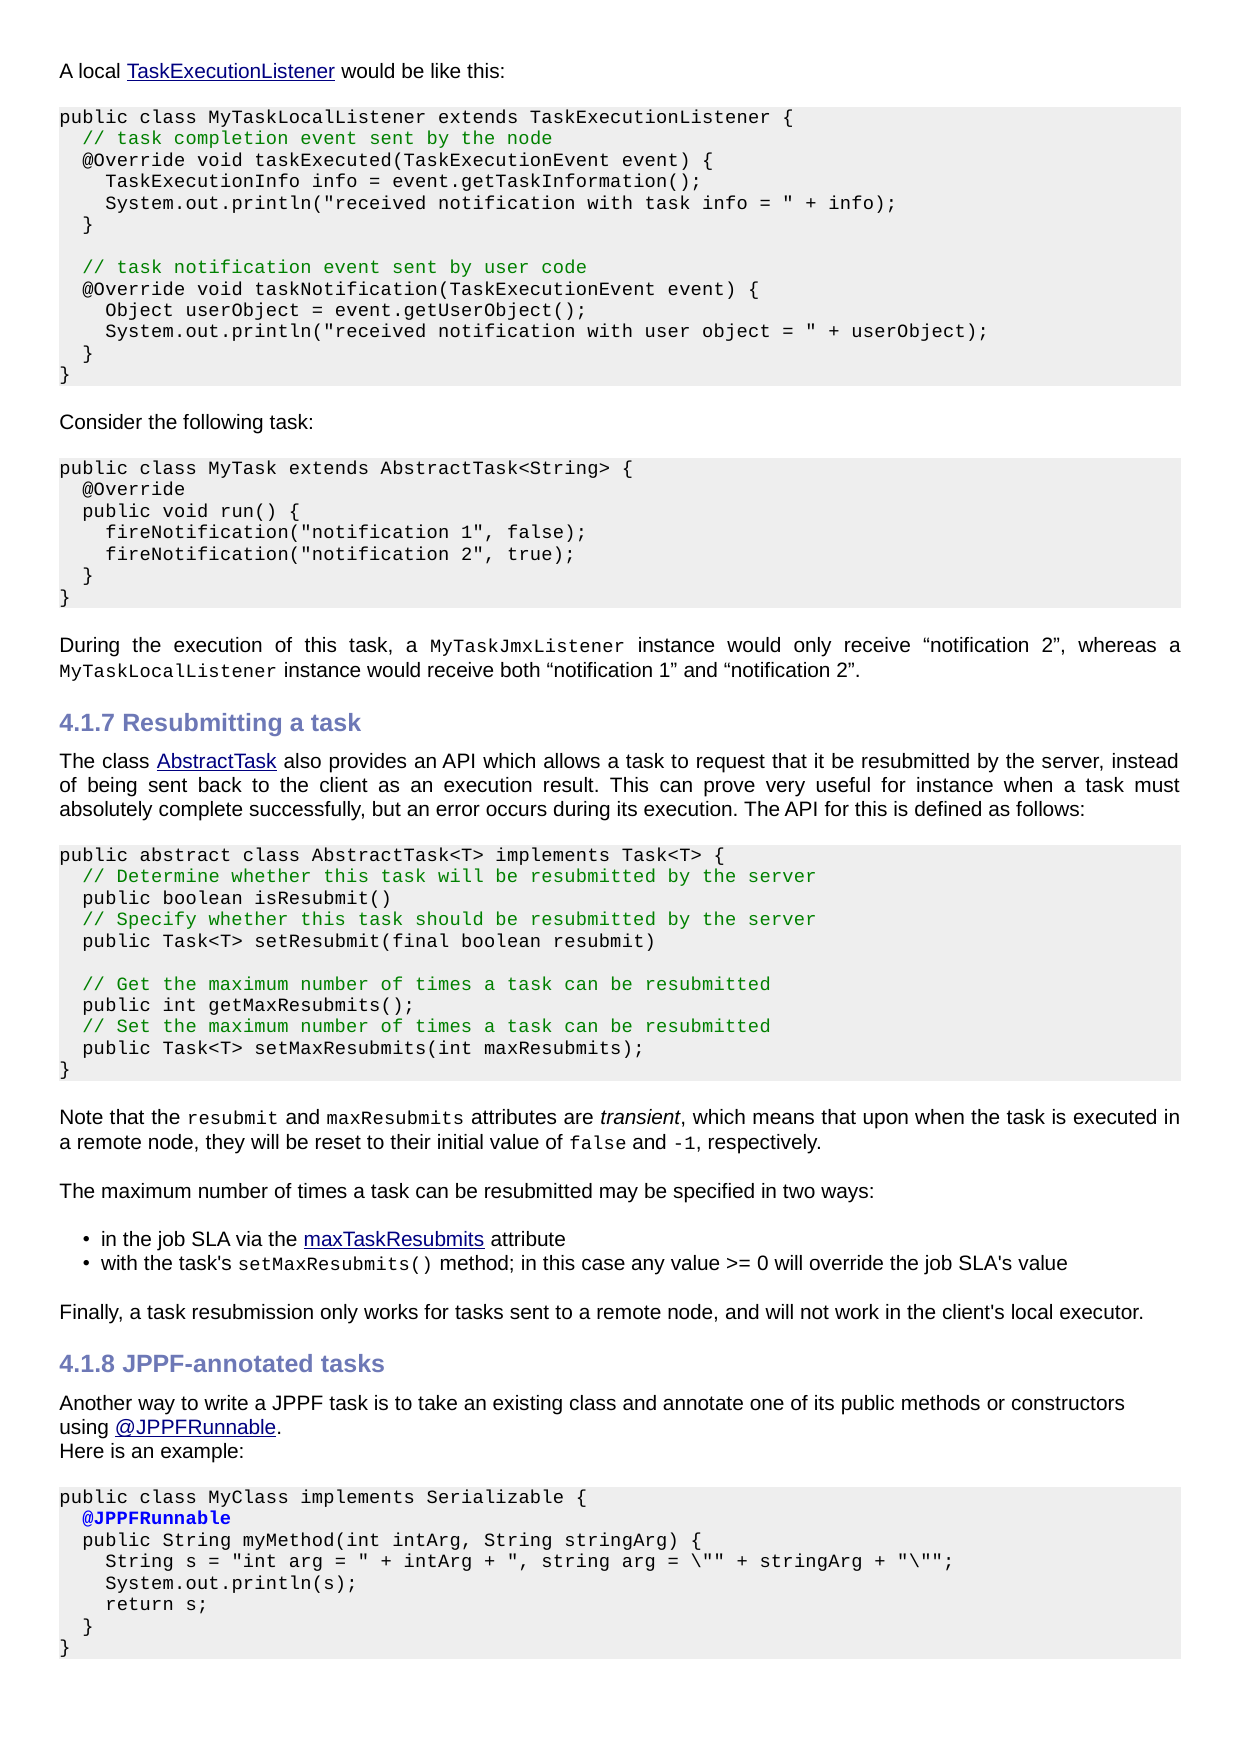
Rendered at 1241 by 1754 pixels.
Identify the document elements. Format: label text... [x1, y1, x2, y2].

text // Get the maximum number of times a task can be resubmitted [59, 974, 1181, 995]
text } [59, 566, 1181, 587]
text } [59, 1637, 1181, 1659]
text // Determine whether this task will be resubmitted by the server [59, 867, 1181, 888]
text return s; [59, 1594, 1181, 1616]
text public class MyClass implements Serializable { [59, 1487, 1181, 1509]
list with the task's setMaxResubmits() method; in this case any value >= 0 will override the job SLA's value [83, 1251, 1181, 1276]
text fireNotification("notification 1", false); [59, 523, 1181, 544]
text TaskExecutionInfo info = event.getTaskInformation(); [59, 172, 1181, 193]
text // task completion event sent by the node [59, 129, 1181, 150]
text } [59, 214, 1181, 236]
text String s = "int arg = " + intArg + ", string arg = \"" + stringArg + "\""; [59, 1552, 1181, 1573]
text } [59, 587, 1181, 608]
text @Override void taskNotification(TaskExecutionEvent event) { [59, 279, 1181, 300]
text // task notification event sent by user code [59, 257, 1181, 279]
text public Task<T> setMaxResubmits(int maxResubmits); [59, 1038, 1181, 1060]
list in the job SLA via the maxTaskResubmits attribute [83, 1227, 1181, 1251]
text The class AbstractTask also provides an API which allows a task to request that it be resubmitted by the server, instead of being sent back to the client as an execution result. This can prove very useful for instance when a task must absolutely complete successfully, but an error occurs during its execution. The API for this is defined as follows: [59, 749, 1181, 821]
text A local TaskExecutionListener would be like this: [59, 59, 1181, 83]
text // Set the maximum number of times a task can be resubmitted [59, 1017, 1181, 1038]
text public String myMethod(int intArg, String stringArg) { [59, 1530, 1181, 1552]
text @Override void taskExecuted(TaskExecutionEvent event) { [59, 150, 1181, 172]
text public boolean isResubmit() [59, 888, 1181, 909]
text } [59, 343, 1181, 365]
text System.out.println("received notification with user object = " + userObject); [59, 322, 1181, 343]
text public Task<T> setResubmit(final boolean resubmit) [59, 931, 1181, 952]
text public class MyTaskLocalListener extends TaskExecutionListener { [59, 107, 1181, 129]
text fireNotification("notification 2", true); [59, 544, 1181, 566]
text The maximum number of times a task can be resubmitted may be specified in two ways: [59, 1179, 1181, 1203]
text Object userObject = event.getUserObject(); [59, 300, 1181, 322]
text System.out.println(s); [59, 1573, 1181, 1594]
text @Override [59, 480, 1181, 501]
text public void run() { [59, 501, 1181, 523]
text During the execution of this task, a MyTaskJmxListener instance would only receive “notification 2”, whereas a MyTaskLocalListener instance would receive both “notification 1” and “notification 2”. [59, 633, 1181, 682]
text System.out.println("received notification with task info = " + info); [59, 193, 1181, 214]
subtitle Resubmitting a task [59, 707, 1181, 736]
text } [59, 1616, 1181, 1637]
text // Specify whether this task should be resubmitted by the server [59, 909, 1181, 931]
text Another way to write a JPPF task is to take an existing class and annotate one of its public methods or constructors using @JPPFRunnable. [59, 1391, 1181, 1439]
text Finally, a task resubmission only works for tasks sent to a remote node, and will not work in the client's local executor. [59, 1300, 1181, 1324]
text public class MyTask extends AbstractTask<String> { [59, 458, 1181, 480]
subtitle JPPF-annotated tasks [59, 1349, 1181, 1378]
text public abstract class AbstractTask<T> implements Task<T> { [59, 845, 1181, 867]
text Note that the resubmit and maxResubmits attributes are transient, which means that upon when the task is executed in a remote node, they will be reset to their initial value of false and -1, respectively. [59, 1105, 1181, 1155]
text } [59, 1060, 1181, 1081]
text @JPPFRunnable [59, 1509, 1181, 1530]
text Consider the following task: [59, 410, 1181, 434]
text public int getMaxResubmits(); [59, 995, 1181, 1017]
text } [59, 365, 1181, 386]
text Here is an example: [59, 1439, 1181, 1463]
